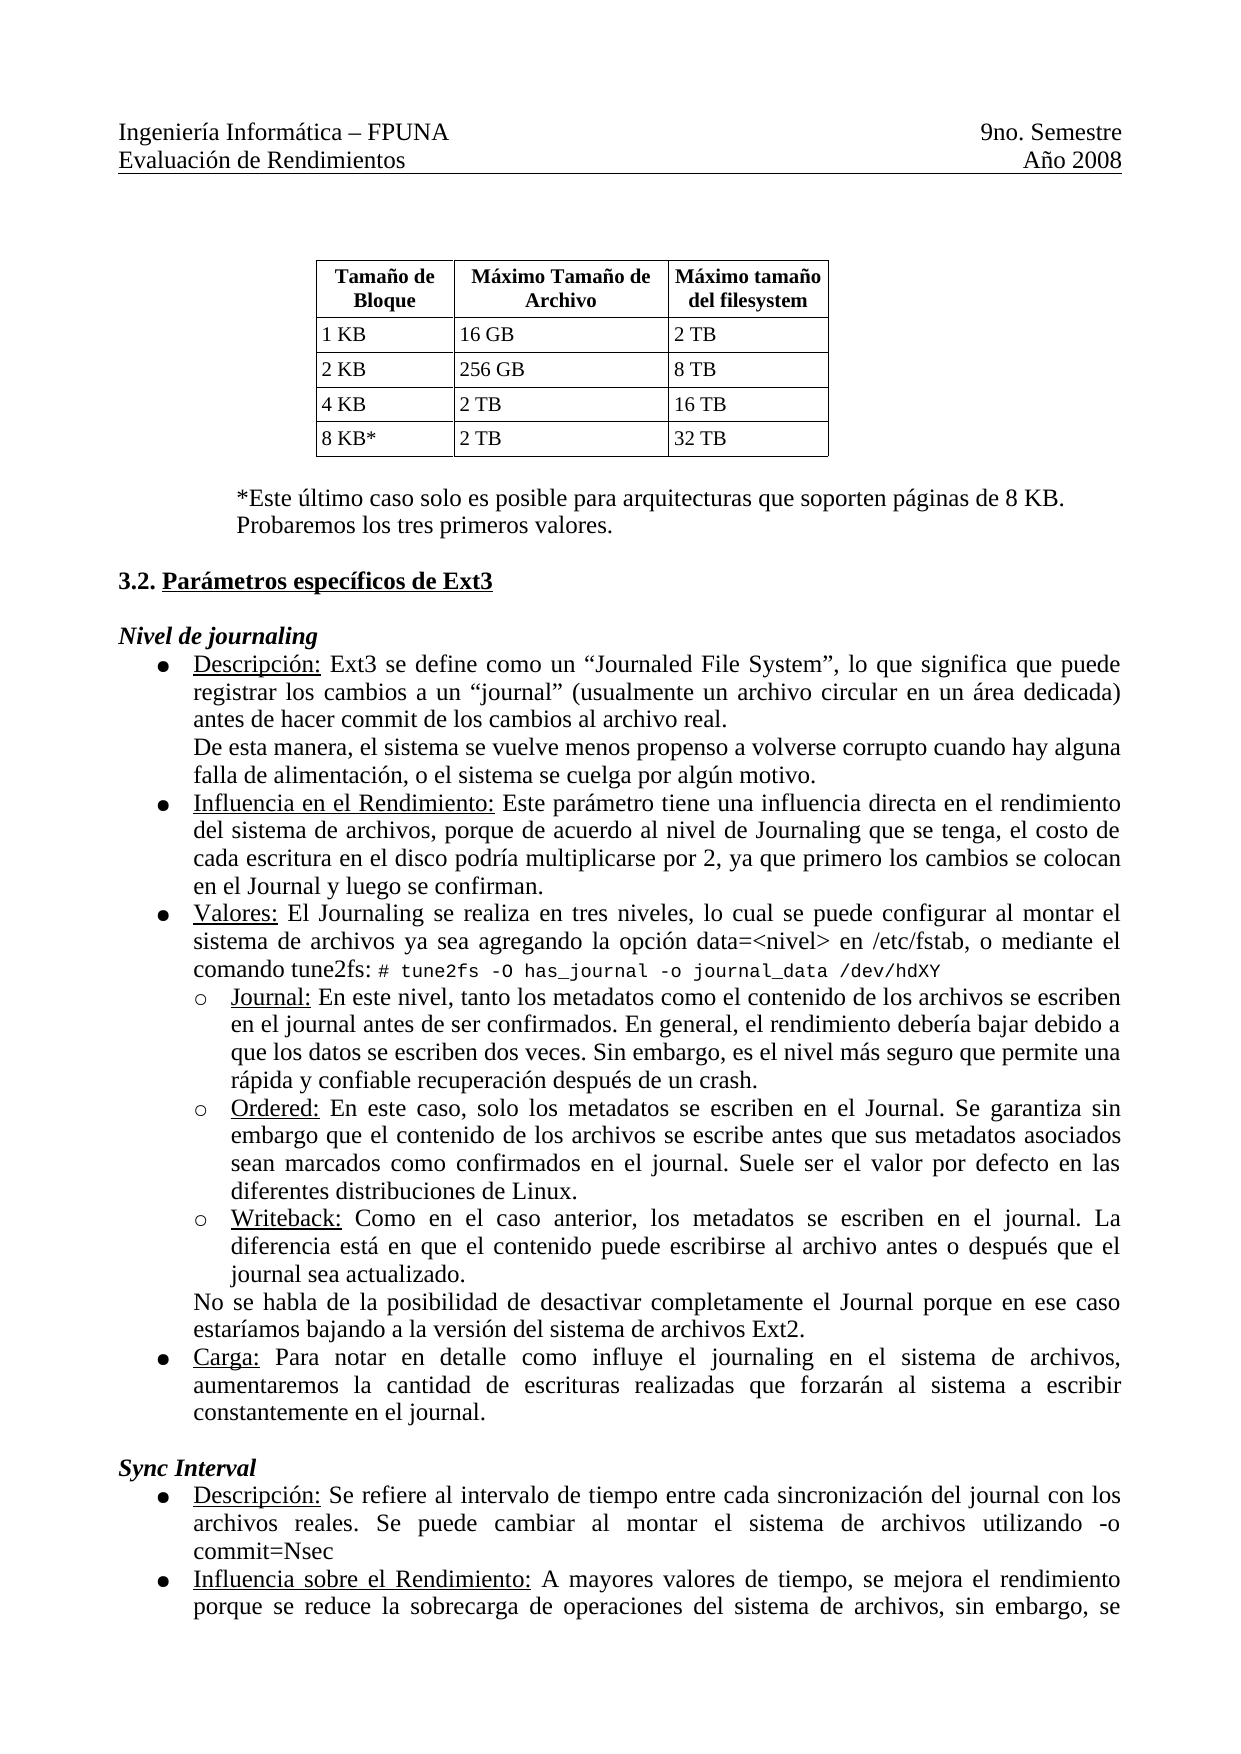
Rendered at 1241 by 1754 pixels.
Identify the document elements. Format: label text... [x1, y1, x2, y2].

table_header Máximo Tamaño de Archivo [455, 261, 668, 317]
table_cell 8 TB [669, 353, 828, 387]
table_cell 32 TB [669, 422, 828, 456]
list Descripción: Se refiere al intervalo de tiempo entre cada sincronización del journal con los archivos reales. Se puede cambiar al montar el sistema de archivos utilizando -o commit=Nsec [156, 1482, 1122, 1565]
table_cell 8 KB* [317, 422, 453, 456]
table_cell 256 GB [455, 353, 668, 387]
text *Este último caso solo es posible para arquitecturas que soporten páginas de 8 KB. Probaremos los tres primeros valores. [118, 484, 1122, 539]
table_cell 2 TB [455, 388, 668, 421]
text Nivel de journaling [118, 622, 1122, 650]
list De esta manera, el sistema se vuelve menos propenso a volverse corrupto cuando hay alguna falla de alimentación, o el sistema se cuelga por algún motivo. [156, 733, 1122, 789]
table_header Tamaño de Bloque [317, 261, 453, 317]
list Carga: Para notar en detalle como influye el journaling en el sistema de archivos, aumentaremos la cantidad de escrituras realizadas que forzarán al sistema a escribir constantemente en el journal. [156, 1343, 1122, 1426]
table_cell 1 KB [317, 318, 453, 352]
list Valores: El Journaling se realiza en tres niveles, lo cual se puede configurar al montar el sistema de archivos ya sea agregando la opción data=<nivel> en /etc/fstab, o mediante el comando tune2fs: # tune2fs -O has_journal -o journal_data /dev/hdXY [156, 899, 1122, 983]
text Sync Interval [118, 1454, 1122, 1482]
table_cell 16 GB [455, 318, 668, 352]
table_cell 2 TB [455, 422, 668, 456]
list Influencia en el Rendimiento: Este parámetro tiene una influencia directa en el rendimiento del sistema de archivos, porque de acuerdo al nivel de Journaling que se tenga, el costo de cada escritura en el disco podría multiplicarse por 2, ya que primero los cambios se colocan en el Journal y luego se confirman. [156, 789, 1122, 899]
table_cell 16 TB [669, 388, 828, 421]
list Writeback: Como en el caso anterior, los metadatos se escriben en el journal. La diferencia está en que el contenido puede escribirse al archivo antes o después que el journal sea actualizado. [193, 1204, 1122, 1288]
list Ordered: En este caso, solo los metadatos se escriben en el Journal. Se garantiza sin embargo que el contenido de los archivos se escribe antes que sus metadatos asociados sean marcados como confirmados en el journal. Suele ser el valor por defecto en las diferentes distribuciones de Linux. [193, 1094, 1122, 1204]
table_cell 2 TB [669, 318, 828, 352]
table_header Máximo tamaño del filesystem [669, 261, 828, 317]
text 3.2. Parámetros específicos de Ext3 [118, 567, 1122, 595]
list Influencia sobre el Rendimiento: A mayores valores de tiempo, se mejora el rendimiento porque se reduce la sobrecarga de operaciones del sistema de archivos, sin embargo, se [156, 1565, 1122, 1620]
list Descripción: Ext3 se define como un “Journaled File System”, lo que significa que puede registrar los cambios a un “journal” (usualmente un archivo circular en un área dedicada) antes de hacer commit de los cambios al archivo real. [156, 650, 1122, 733]
list No se habla de la posibilidad de desactivar completamente el Journal porque en ese caso estaríamos bajando a la versión del sistema de archivos Ext2. [156, 1288, 1122, 1343]
list Journal: En este nivel, tanto los metadatos como el contenido de los archivos se escriben en el journal antes de ser confirmados. En general, el rendimiento debería bajar debido a que los datos se escriben dos veces. Sin embargo, es el nivel más seguro que permite una rápida y confiable recuperación después de un crash. [193, 983, 1122, 1094]
table_cell 4 KB [317, 388, 453, 421]
table_cell 2 KB [317, 353, 453, 387]
